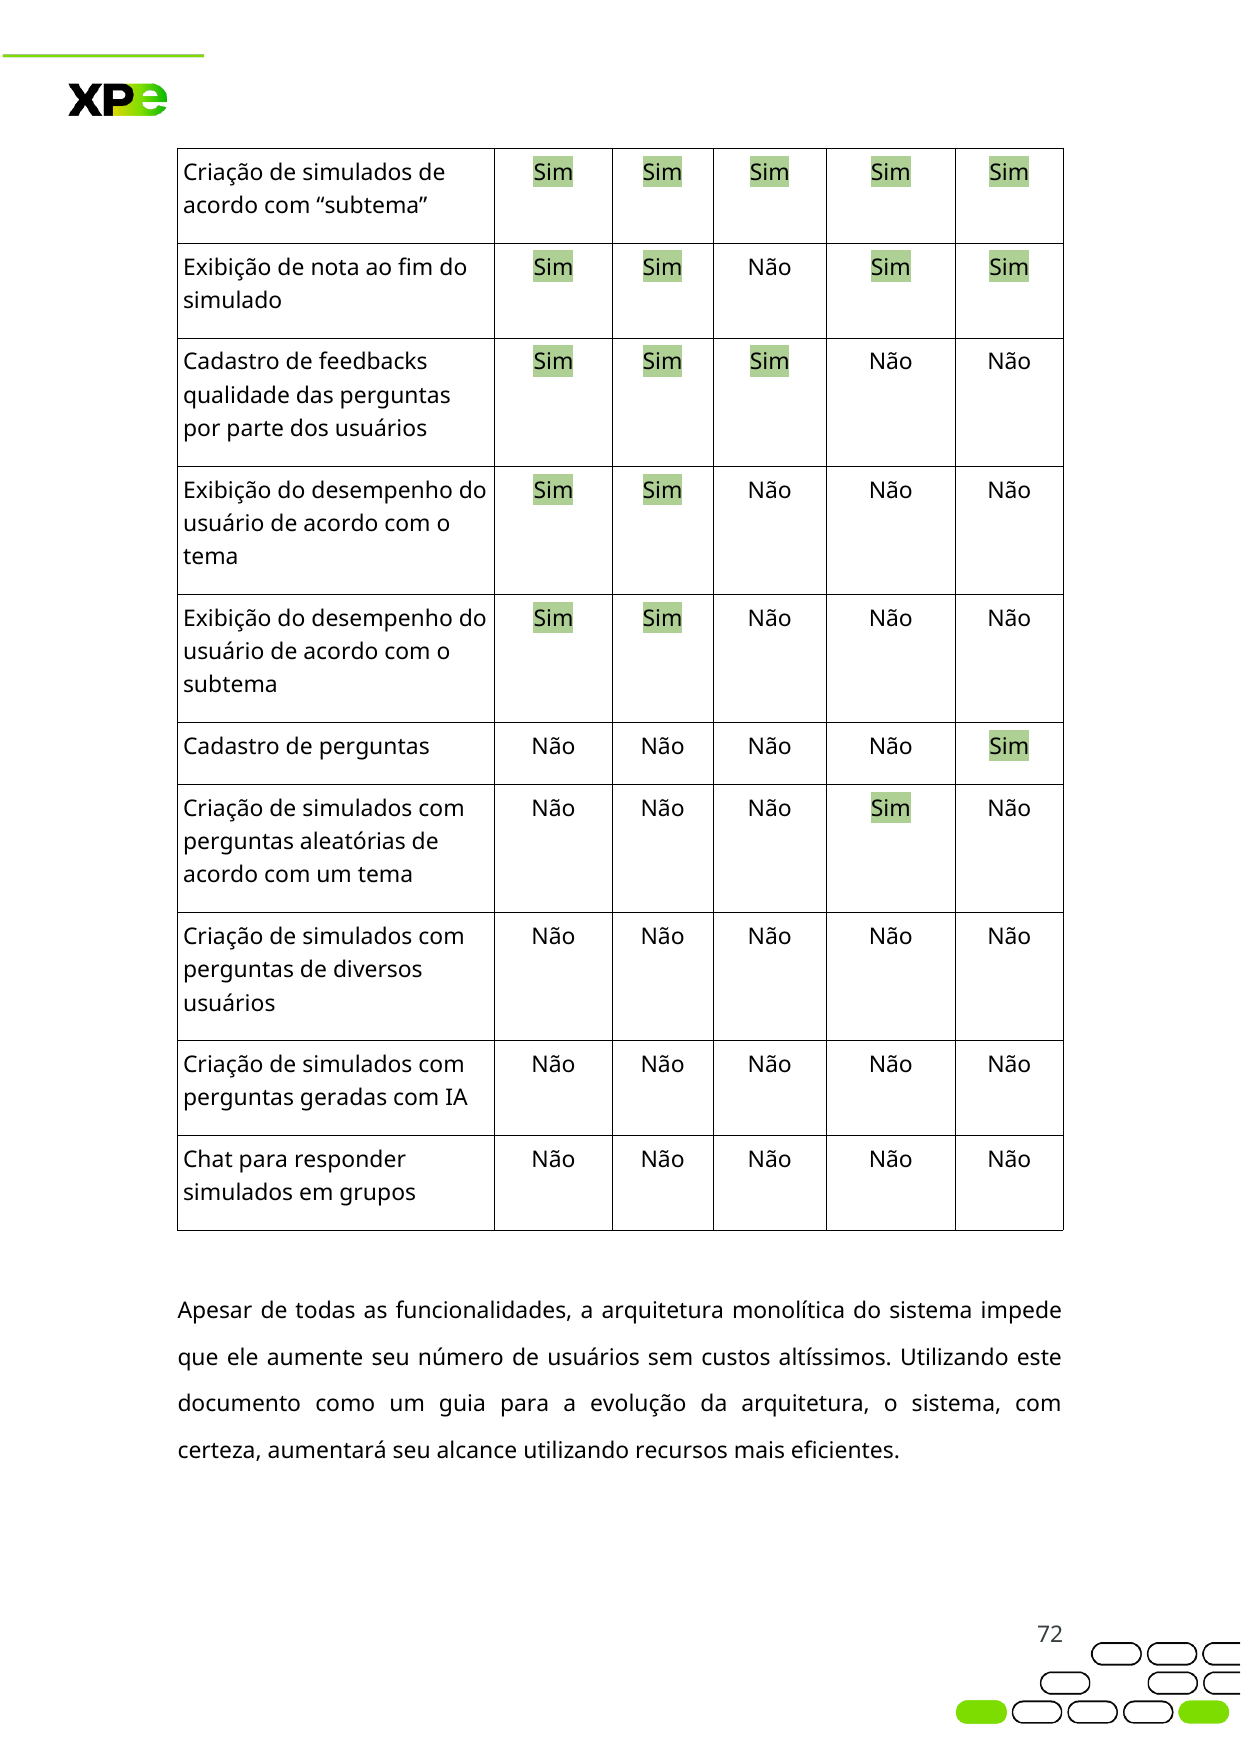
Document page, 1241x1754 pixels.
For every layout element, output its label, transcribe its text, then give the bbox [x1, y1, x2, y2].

table_cell Não [714, 913, 826, 1040]
table_cell Sim [714, 339, 826, 466]
table_cell Não [714, 595, 826, 722]
table_cell Não [827, 595, 955, 722]
table_cell Sim [714, 149, 826, 242]
table_cell Não [956, 595, 1063, 722]
table_cell Criação de simulados com perguntas de diversos usuários [178, 913, 494, 1040]
table_cell Não [827, 339, 955, 466]
table_cell Cadastro de feedbacks qualidade das perguntas por parte dos usuários [178, 339, 494, 466]
table_cell Sim [956, 244, 1063, 337]
table_cell Não [714, 1041, 826, 1135]
table_cell Sim [613, 595, 713, 722]
table_cell Exibição de nota ao fim do simulado [178, 244, 494, 337]
table_cell Não [956, 467, 1063, 594]
table_cell Sim [613, 467, 713, 594]
table_cell Sim [827, 244, 955, 337]
table_cell Não [495, 1136, 612, 1230]
table_cell Não [613, 723, 713, 784]
table_cell Não [956, 785, 1063, 912]
table_cell Não [613, 913, 713, 1040]
table_cell Não [613, 785, 713, 912]
table_cell Não [495, 1041, 612, 1135]
table_cell Não [613, 1041, 713, 1135]
table_cell Criação de simulados com perguntas aleatórias de acordo com um tema [178, 785, 494, 912]
table_cell Sim [827, 149, 955, 242]
table_cell Chat para responder simulados em grupos [178, 1136, 494, 1230]
table_cell Sim [495, 244, 612, 337]
table_cell Sim [495, 149, 612, 242]
table_cell Não [495, 785, 612, 912]
table_cell Sim [956, 723, 1063, 784]
table_cell Não [827, 467, 955, 594]
table_cell Não [714, 244, 826, 337]
table_cell Sim [495, 595, 612, 722]
table_cell Sim [613, 149, 713, 242]
text Apesar de todas as funcionalidades, a arquitetura monolítica do sistema impede que ele aumente seu número de usuários sem custos altíssimos. Utilizando este documento como um guia para a evolução da arquitetura, o sistema, com certeza, aumentará seu alcance utilizando recursos mais eficientes. [177, 1293, 1063, 1465]
table_cell Não [495, 723, 612, 784]
table_cell Não [714, 785, 826, 912]
table_cell Cadastro de perguntas [178, 723, 494, 784]
table_cell Criação de simulados de acordo com “subtema” [178, 149, 494, 242]
table_cell Exibição do desempenho do usuário de acordo com o tema [178, 467, 494, 594]
table_cell Sim [613, 339, 713, 466]
table_cell Não [613, 1136, 713, 1230]
table_cell Não [495, 913, 612, 1040]
table_cell Criação de simulados com perguntas geradas com IA [178, 1041, 494, 1135]
table_cell Sim [613, 244, 713, 337]
picture [955, 1642, 1241, 1724]
table_cell Não [956, 339, 1063, 466]
table_cell Não [827, 723, 955, 784]
picture [2, 51, 205, 148]
table_cell Não [714, 467, 826, 594]
table_cell Exibição do desempenho do usuário de acordo com o subtema [178, 595, 494, 722]
table_cell Não [714, 723, 826, 784]
table_cell Não [714, 1136, 826, 1230]
table_cell Não [827, 1041, 955, 1135]
table_cell Sim [495, 339, 612, 466]
table_cell Não [956, 1041, 1063, 1135]
table_cell Sim [827, 785, 955, 912]
table_cell Sim [956, 149, 1063, 242]
table_cell Não [827, 913, 955, 1040]
table_cell Sim [495, 467, 612, 594]
table_cell Não [956, 1136, 1063, 1230]
table_cell Não [827, 1136, 955, 1230]
table_cell Não [956, 913, 1063, 1040]
